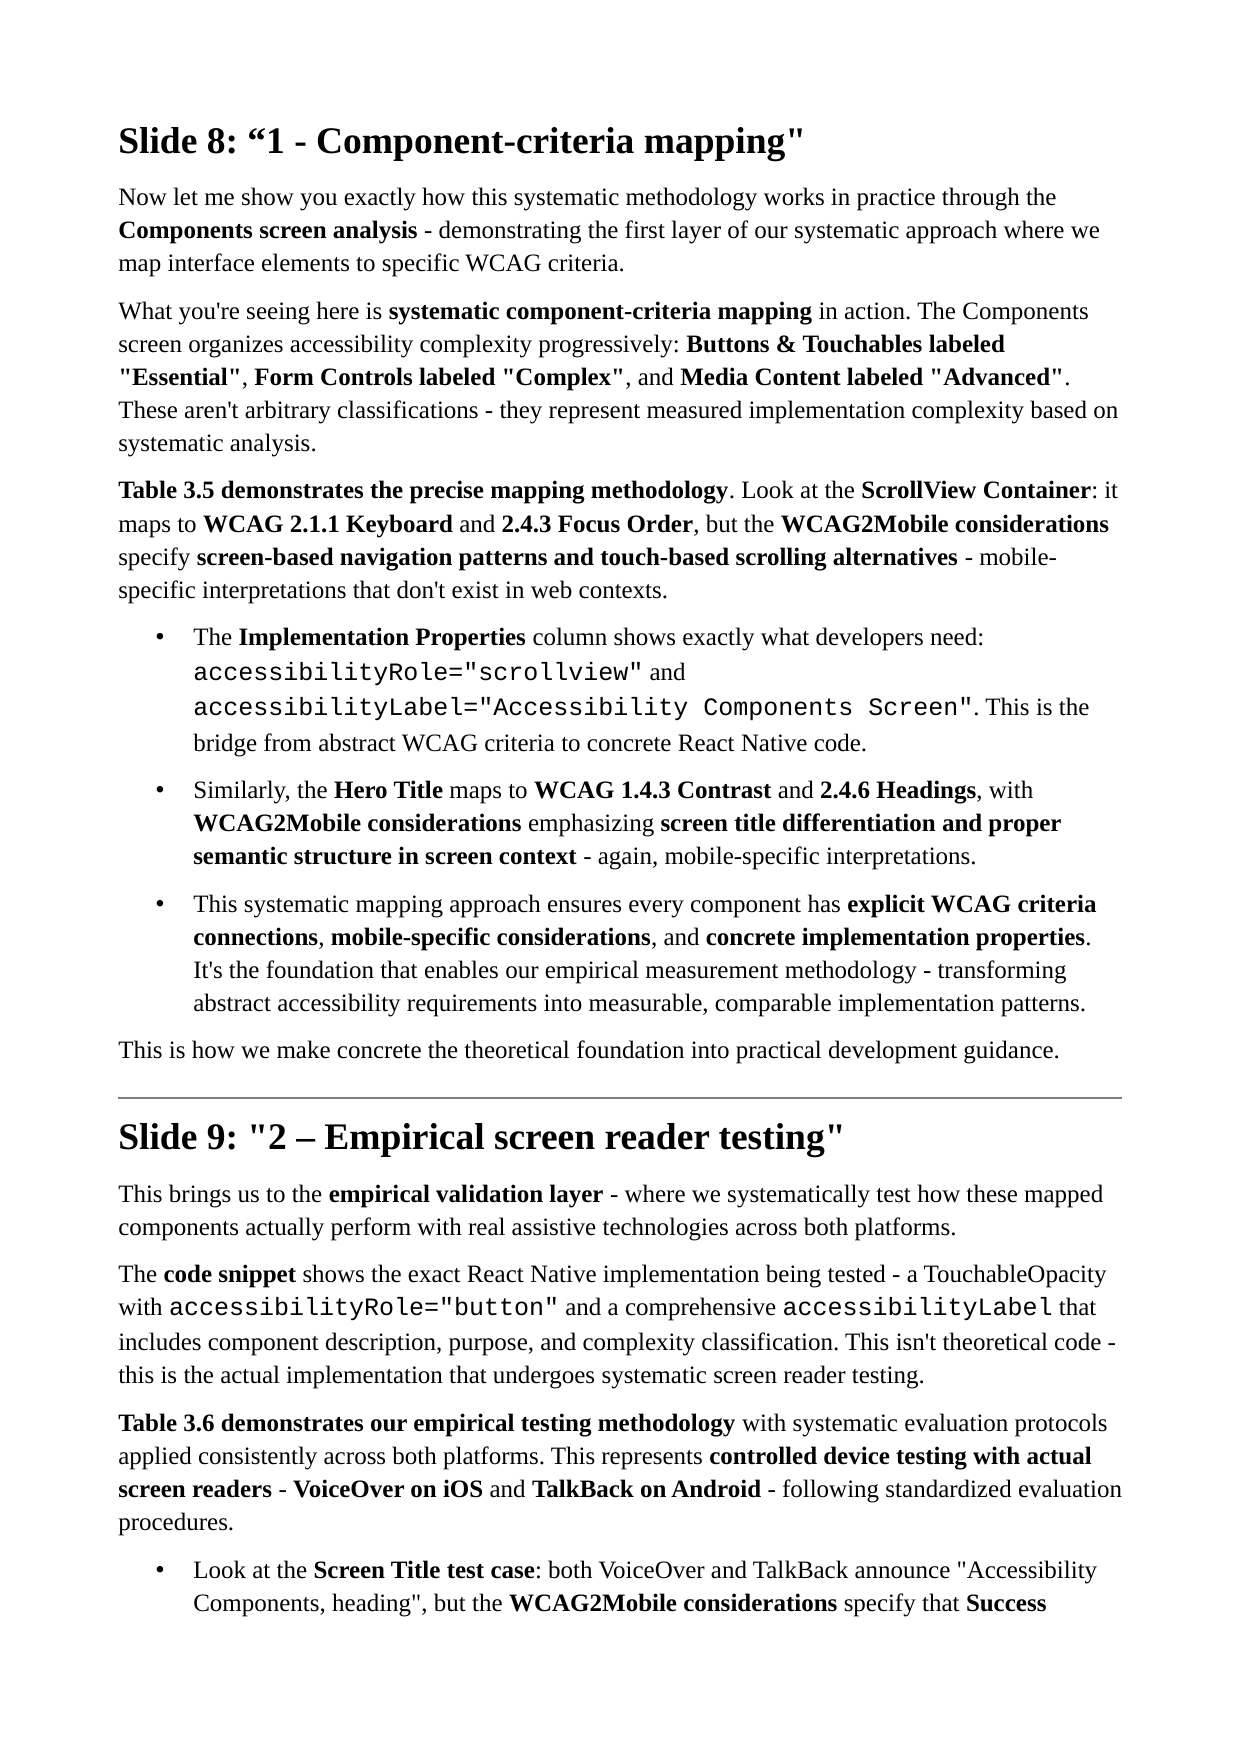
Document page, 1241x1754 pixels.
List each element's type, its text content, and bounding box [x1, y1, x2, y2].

subtitle Slide 8: “1 - Component-criteria mapping" [118, 118, 1122, 161]
text What you're seeing here is systematic component-criteria mapping in action. The Components screen organizes accessibility complexity progressively: Buttons & Touchables labeled "Essential", Form Controls labeled "Complex", and Media Content labeled "Advanced". These aren't arbitrary classifications - they represent measured implementation complexity based on systematic analysis. [118, 296, 1122, 457]
list The Implementation Properties column shows exactly what developers need: accessibilityRole="scrollview" and accessibilityLabel="Accessibility Components Screen". This is the bridge from abstract WCAG criteria to concrete React Native code. [156, 622, 1122, 756]
list This systematic mapping approach ensures every component has explicit WCAG criteria connections, mobile-specific considerations, and concrete implementation properties. It's the foundation that enables our empirical measurement methodology - transforming abstract accessibility requirements into measurable, comparable implementation patterns. [156, 889, 1122, 1017]
text This is how we make concrete the theoretical foundation into practical development guidance. [118, 1036, 1122, 1064]
text Table 3.6 demonstrates our empirical testing methodology with systematic evaluation protocols applied consistently across both platforms. This represents controlled device testing with actual screen readers - VoiceOver on iOS and TalkBack on Android - following standardized evaluation procedures. [118, 1408, 1122, 1536]
text The code snippet shows the exact React Native implementation being tested - a TouchableOpacity with accessibilityRole="button" and a comprehensive accessibilityLabel that includes component description, purpose, and complexity classification. This isn't theoretical code - this is the actual implementation that undergoes systematic screen reader testing. [118, 1259, 1122, 1389]
list Similarly, the Hero Title maps to WCAG 1.4.3 Contrast and 2.4.6 Headings, with WCAG2Mobile considerations emphasizing screen title differentiation and proper semantic structure in screen context - again, mobile-specific interpretations. [156, 775, 1122, 870]
subtitle Slide 9: "2 – Empirical screen reader testing" [118, 1114, 1122, 1158]
list Look at the Screen Title test case: both VoiceOver and TalkBack announce "Accessibility Components, heading", but the WCAG2Mobile considerations specify that Success [156, 1555, 1122, 1617]
text Table 3.5 demonstrates the precise mapping methodology. Look at the ScrollView Container: it maps to WCAG 2.1.1 Keyboard and 2.4.3 Focus Order, but the WCAG2Mobile considerations specify screen-based navigation patterns and touch-based scrolling alternatives - mobile-specific interpretations that don't exist in web contexts. [118, 476, 1122, 603]
text Now let me show you exactly how this systematic methodology works in practice through the Components screen analysis - demonstrating the first layer of our systematic approach where we map interface elements to specific WCAG criteria. [118, 182, 1122, 277]
text This brings us to the empirical validation layer - where we systematically test how these mapped components actually perform with real assistive technologies across both platforms. [118, 1179, 1122, 1241]
